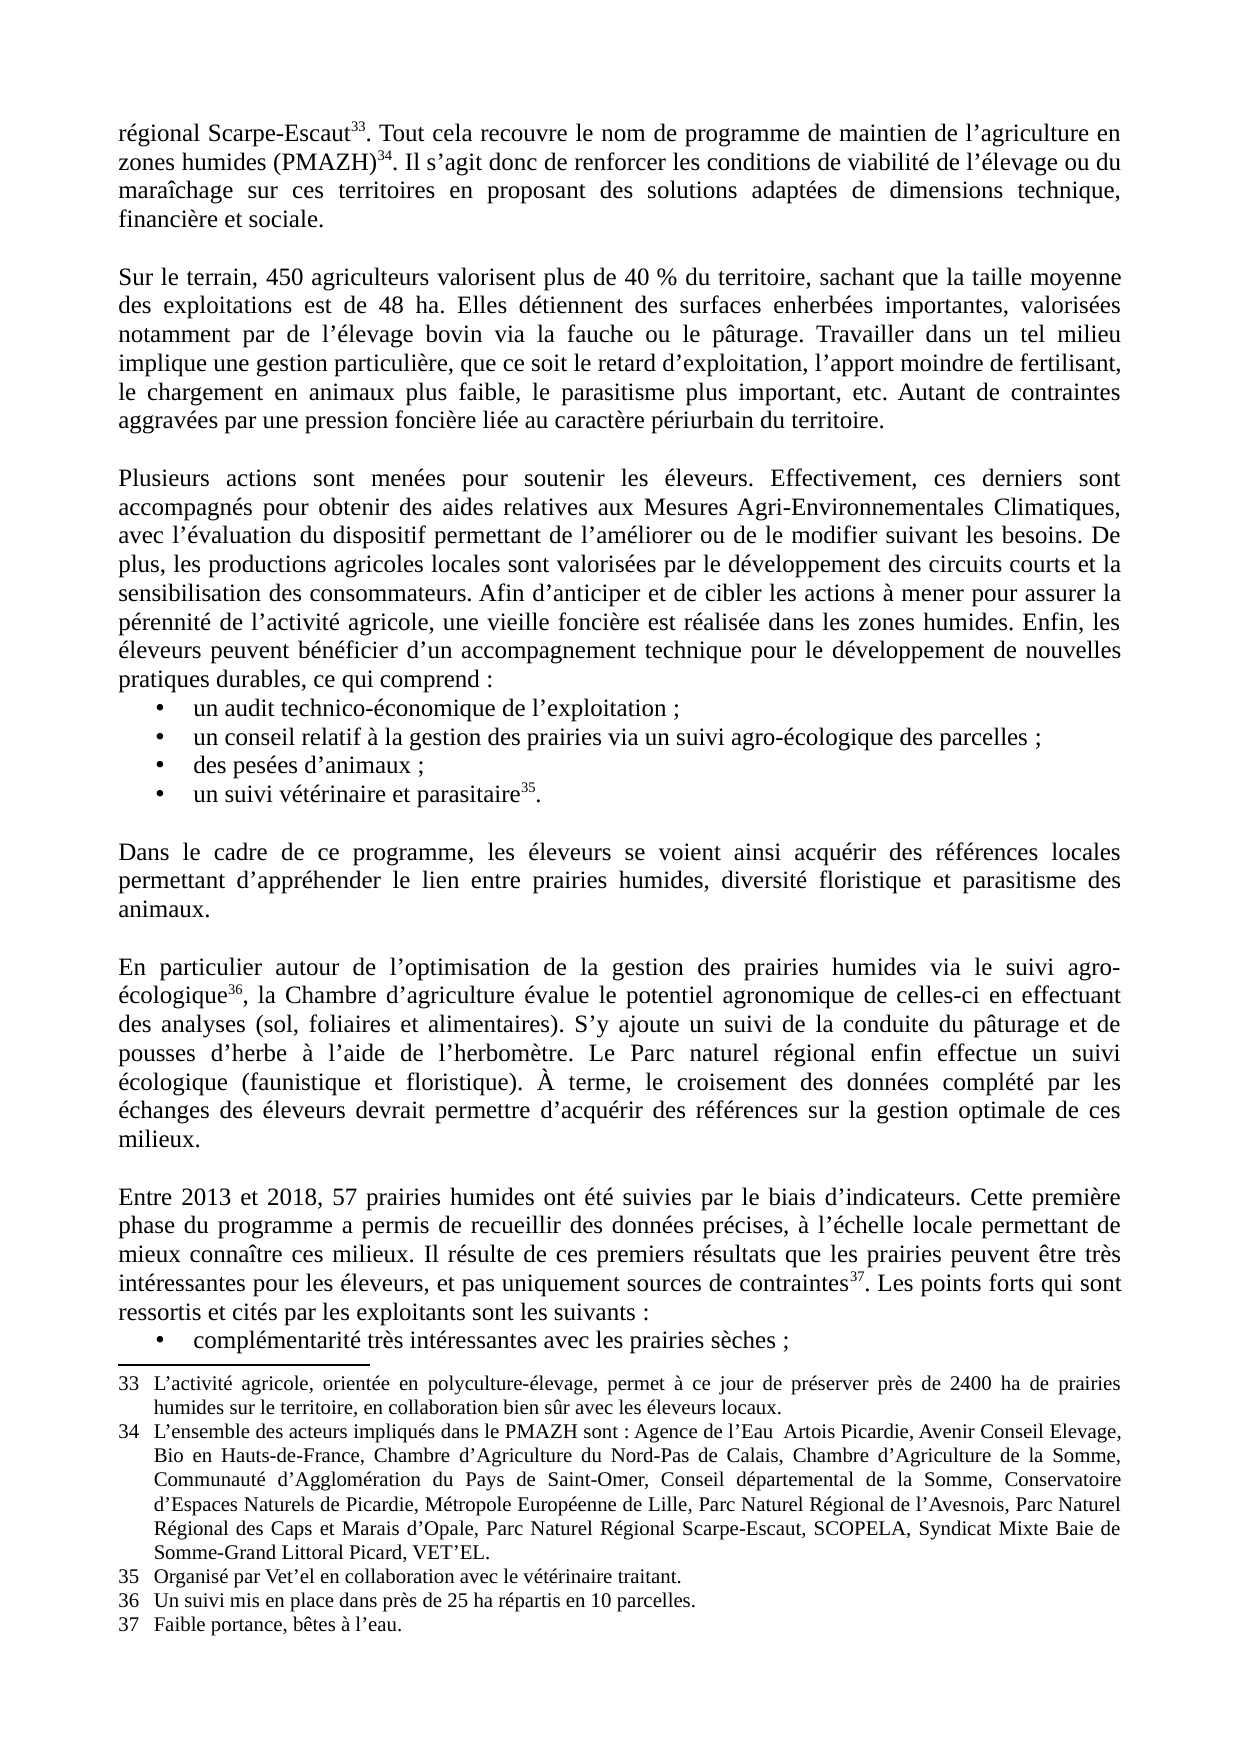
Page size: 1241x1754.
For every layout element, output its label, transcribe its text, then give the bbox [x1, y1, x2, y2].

text Entre 2013 et 2018, 57 prairies humides ont été suivies par le biais d’indicateurs. Cette première phase du programme a permis de recueillir des données précises, à l’échelle locale permettant de mieux connaître ces milieux. Il résulte de ces premiers résultats que les prairies peuvent être très intéressantes pour les éleveurs, et pas uniquement sources de contraintes. Les points forts qui sont ressortis et cités par les exploitants sont les suivants : [118, 1182, 1122, 1326]
list un audit technico-économique de l’exploitation ; [156, 693, 1122, 722]
text Faible portance, bêtes à l’eau. [118, 1612, 1122, 1636]
list des pesées d’animaux ; [156, 751, 1122, 779]
text Plusieurs actions sont menées pour soutenir les éleveurs. Effectivement, ces derniers sont accompagnés pour obtenir des aides relatives aux Mesures Agri-Environnementales Climatiques, avec l’évaluation du dispositif permettant de l’améliorer ou de le modifier suivant les besoins. De plus, les productions agricoles locales sont valorisées par le développement des circuits courts et la sensibilisation des consommateurs. Afin d’anticiper et de cibler les actions à mener pour assurer la pérennité de l’activité agricole, une vieille foncière est réalisée dans les zones humides. Enfin, les éleveurs peuvent bénéficier d’un accompagnement technique pour le développement de nouvelles pratiques durables, ce qui comprend : [118, 463, 1122, 693]
text Un suivi mis en place dans près de 25 ha répartis en 10 parcelles. [118, 1588, 1122, 1612]
list complémentarité très intéressantes avec les prairies sèches ; [156, 1326, 1122, 1354]
text En particulier autour de l’optimisation de la gestion des prairies humides via le suivi agro-écologique, la Chambre d’agriculture évalue le potentiel agronomique de celles-ci en effectuant des analyses (sol, foliaires et alimentaires). S’y ajoute un suivi de la conduite du pâturage et de pousses d’herbe à l’aide de l’herbomètre. Le Parc naturel régional enfin effectue un suivi écologique (faunistique et floristique). À terme, le croisement des données complété par les échanges des éleveurs devrait permettre d’acquérir des références sur la gestion optimale de ces milieux. [118, 952, 1122, 1153]
text Sur le terrain, 450 agriculteurs valorisent plus de 40 % du territoire, sachant que la taille moyenne des exploitations est de 48 ha. Elles détiennent des surfaces enherbées importantes, valorisées notamment par de l’élevage bovin via la fauche ou le pâturage. Travailler dans un tel milieu implique une gestion particulière, que ce soit le retard d’exploitation, l’apport moindre de fertilisant, le chargement en animaux plus faible, le parasitisme plus important, etc. Autant de contraintes aggravées par une pression foncière liée au caractère périurbain du territoire. [118, 262, 1122, 434]
list Organisé par Vet’el en collaboration avec le vétérinaire traitant. [118, 1564, 1122, 1588]
list un suivi vétérinaire et parasitaire. [156, 779, 1122, 808]
text L’activité agricole, orientée en polyculture-élevage, permet à ce jour de préserver près de 2400 ha de prairies humides sur le territoire, en collaboration bien sûr avec les éleveurs locaux. [118, 1371, 1122, 1419]
text régional Scarpe-Escaut. Tout cela recouvre le nom de programme de maintien de l’agriculture en zones humides (PMAZH). Il s’agit donc de renforcer les conditions de viabilité de l’élevage ou du maraîchage sur ces territoires en proposant des solutions adaptées de dimensions technique, financière et sociale. [118, 118, 1122, 233]
list un conseil relatif à la gestion des prairies via un suivi agro-écologique des parcelles ; [156, 722, 1122, 751]
text Dans le cadre de ce programme, les éleveurs se voient ainsi acquérir des références locales permettant d’appréhender le lien entre prairies humides, diversité floristique et parasitisme des animaux. [118, 837, 1122, 923]
text L’ensemble des acteurs impliqués dans le PMAZH sont : Agence de l’Eau Artois Picardie, Avenir Conseil Elevage, Bio en Hauts-de-France, Chambre d’Agriculture du Nord-Pas de Calais, Chambre d’Agriculture de la Somme, Communauté d’Agglomération du Pays de Saint-Omer, Conseil départemental de la Somme, Conservatoire d’Espaces Naturels de Picardie, Métropole Européenne de Lille, Parc Naturel Régional de l’Avesnois, Parc Naturel Régional des Caps et Marais d’Opale, Parc Naturel Régional Scarpe-Escaut, SCOPELA, Syndicat Mixte Baie de Somme-Grand Littoral Picard, VET’EL. [118, 1419, 1122, 1564]
